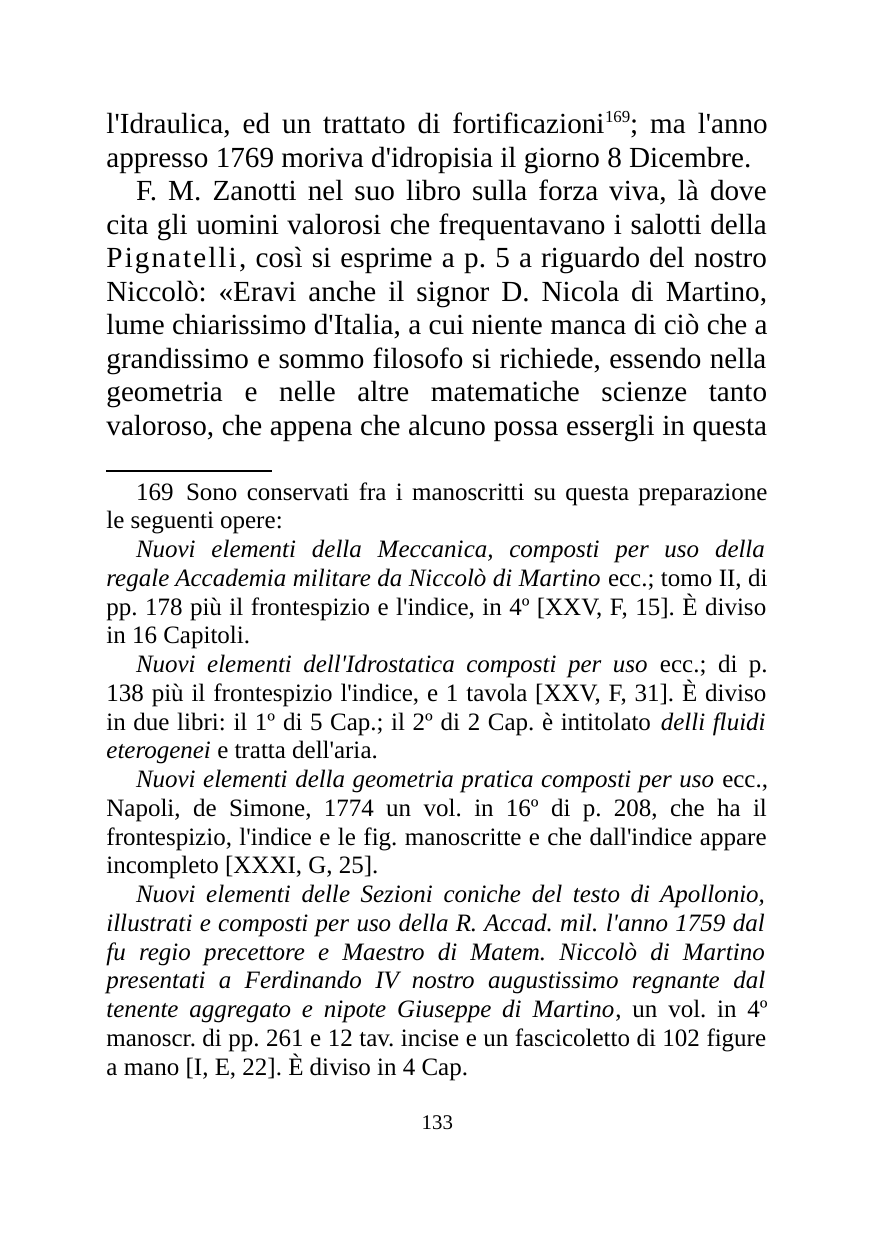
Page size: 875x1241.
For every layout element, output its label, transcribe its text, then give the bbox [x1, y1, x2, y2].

text F. M. Zanotti nel suo libro sulla forza viva, là dove cita gli uomini valorosi che frequentavano i salotti della Pignatelli, così si esprime a p. 5 a riguardo del nostro Niccolò: «Eravi anche il signor D. Nicola di Martino, lume chiarissimo d'Italia, a cui niente manca di ciò che a grandissimo e sommo filosofo si richiede, essendo nella geometria e nelle altre matematiche scienze tanto valoroso, che appena che alcuno possa essergli in questa [106, 173, 768, 442]
text Nuovi elementi dell'Idrostatica composti per uso ecc.; di p. 138 più il frontespizio l'indice, e 1 tavola [XXV, F, 31]. È diviso in due libri: il 1º di 5 Cap.; il 2º di 2 Cap. è intitolato delli fluidi eterogenei e tratta dell'aria. [106, 649, 768, 764]
text Sono conservati fra i manoscritti su questa preparazione le seguenti opere: [106, 477, 768, 534]
text Nuovi elementi della geometria pratica composti per uso ecc., Napoli, de Simone, 1774 un vol. in 16º di p. 208, che ha il frontespizio, l'indice e le fig. manoscritte e che dall'indice appare incompleto [XXXI, G, 25]. [106, 764, 768, 879]
text Nuovi elementi delle Sezioni coniche del testo di Apollonio, illustrati e composti per uso della R. Accad. mil. l'anno 1759 dal fu regio precettore e Maestro di Matem. Niccolò di Martino presentati a Ferdinando IV nostro augustissimo regnante dal tenente aggregato e nipote Giuseppe di Martino, un vol. in 4º manoscr. di pp. 261 e 12 tav. incise e un fascicoletto di 102 figure a mano [I, E, 22]. È diviso in 4 Cap. [106, 879, 768, 1080]
text Nuovi elementi della Meccanica, composti per uso della regale Accademia militare da Niccolò di Martino ecc.; tomo II, di pp. 178 più il frontespizio e l'indice, in 4º [XXV, F, 15]. È diviso in 16 Capitoli. [106, 534, 768, 649]
text l'Idraulica, ed un trattato di fortificazioni; ma l'anno appresso 1769 moriva d'idropisia il giorno 8 Dicembre. [106, 106, 768, 173]
